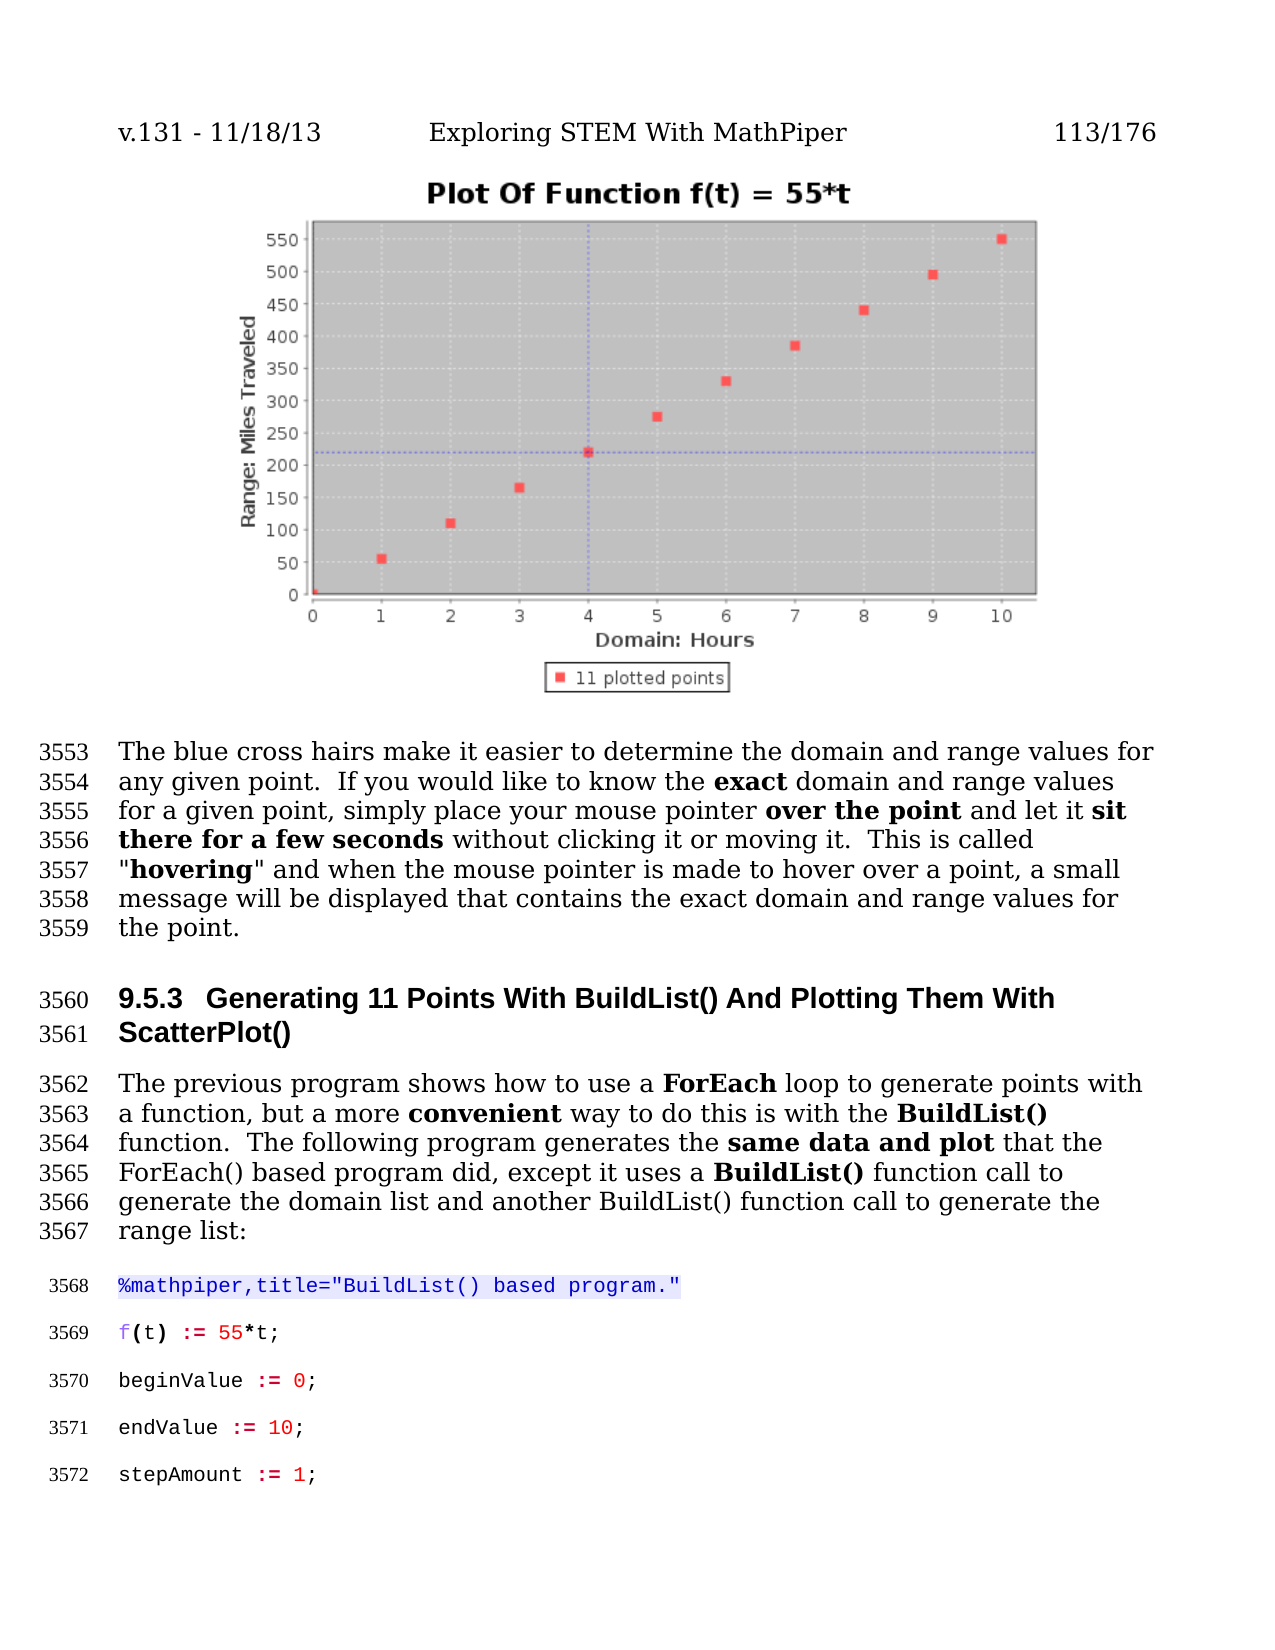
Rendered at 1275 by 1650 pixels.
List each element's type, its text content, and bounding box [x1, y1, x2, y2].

picture [222, 176, 1053, 694]
text stepAmount := 1; [118, 1464, 1157, 1488]
text endValue := 10; [118, 1417, 1157, 1441]
text %mathpiper,title="BuildList() based program." [118, 1275, 1157, 1299]
text beginValue := 0; [118, 1369, 1157, 1393]
subtitle Generating 11 Points With BuildList() And Plotting Them With ScatterPlot() [118, 981, 1157, 1048]
text The blue cross hairs make it easier to determine the domain and range values for any given point. If you would like to know the exact domain and range values for a given point, simply place your mouse pointer over the point and let it sit there for a few seconds without clicking it or moving it. This is called "hovering" and when the mouse pointer is made to hover over a point, a small message will be displayed that contains the exact domain and range values for the point. [118, 737, 1157, 942]
text The previous program shows how to use a ForEach loop to generate points with a function, but a more convenient way to do this is with the BuildList() function. The following program generates the same data and plot that the ForEach() based program did, except it uses a BuildList() function call to generate the domain list and another BuildList() function call to generate the range list: [118, 1069, 1157, 1245]
text f(t) := 55*t; [118, 1322, 1157, 1346]
